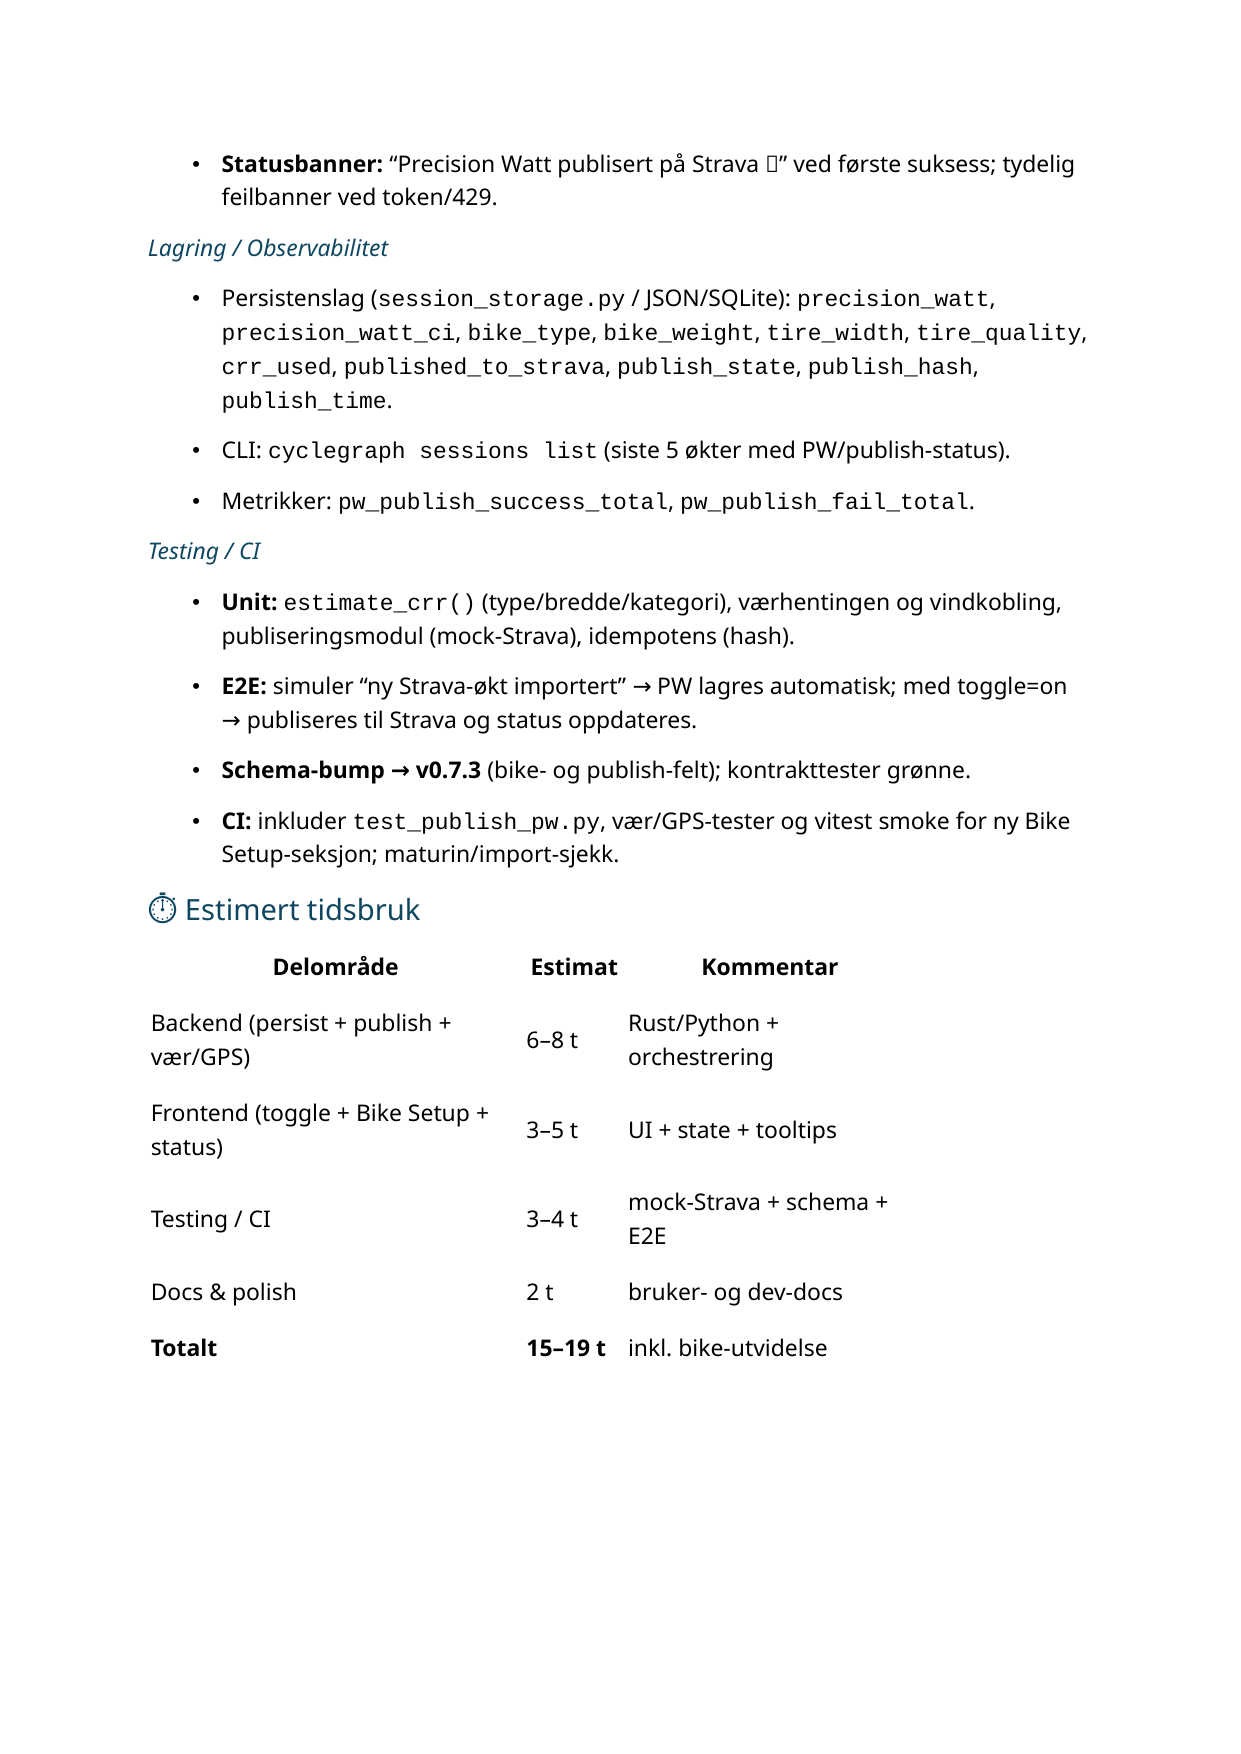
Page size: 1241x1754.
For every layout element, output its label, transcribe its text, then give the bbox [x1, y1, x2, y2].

list Statusbanner: “Precision Watt publisert på Strava ✅” ved første suksess; tydelig feilbanner ved token/429. [192, 148, 1093, 213]
list E2E: simuler “ny Strava-økt importert” → PW lagres automatisk; med toggle=on → publiseres til Strava og status oppdateres. [192, 670, 1093, 735]
list Metrikker: pw_publish_success_total, pw_publish_fail_total. [192, 485, 1093, 516]
table_cell inkl. bike-utvidelse [625, 1329, 914, 1384]
table_cell Backend (persist + publish + vær/GPS) [148, 1004, 523, 1094]
table_header Delområde [148, 948, 523, 1004]
table_cell 6–8 t [523, 1004, 625, 1094]
subtitle ⏱️ Estimert tidsbruk [148, 889, 1093, 928]
subtitle Lagring / Observabilitet [148, 232, 1093, 263]
table_cell UI + state + tooltips [625, 1094, 914, 1183]
table_cell Rust/Python + orchestrering [625, 1004, 914, 1094]
list Unit: estimate_crr() (type/bredde/kategori), værhentingen og vindkobling, publiseringsmodul (mock-Strava), idempotens (hash). [192, 586, 1093, 651]
table_cell 3–5 t [523, 1094, 625, 1183]
table_cell Frontend (toggle + Bike Setup + status) [148, 1094, 523, 1183]
list CLI: cyclegraph sessions list (siste 5 økter med PW/publish-status). [192, 434, 1093, 466]
subtitle Testing / CI [148, 535, 1093, 567]
table_cell mock-Strava + schema + E2E [625, 1183, 914, 1273]
table_header Estimat [523, 948, 625, 1004]
table_cell 3–4 t [523, 1183, 625, 1273]
table_cell Testing / CI [148, 1183, 523, 1273]
table_cell Docs & polish [148, 1273, 523, 1329]
table_header Kommentar [625, 948, 914, 1004]
list Persistenslag (session_storage.py / JSON/SQLite): precision_watt, precision_watt_ci, bike_type, bike_weight, tire_width, tire_quality, crr_used, published_to_strava, publish_state, publish_hash, publish_time. [192, 282, 1093, 415]
list Schema-bump → v0.7.3 (bike- og publish-felt); kontrakttester grønne. [192, 754, 1093, 785]
table_cell 2 t [523, 1273, 625, 1329]
table_cell Totalt [148, 1329, 523, 1384]
list CI: inkluder test_publish_pw.py, vær/GPS-tester og vitest smoke for ny Bike Setup-seksjon; maturin/import-sjekk. [192, 804, 1093, 870]
table_cell 15–19 t [523, 1329, 625, 1384]
table_cell bruker- og dev-docs [625, 1273, 914, 1329]
